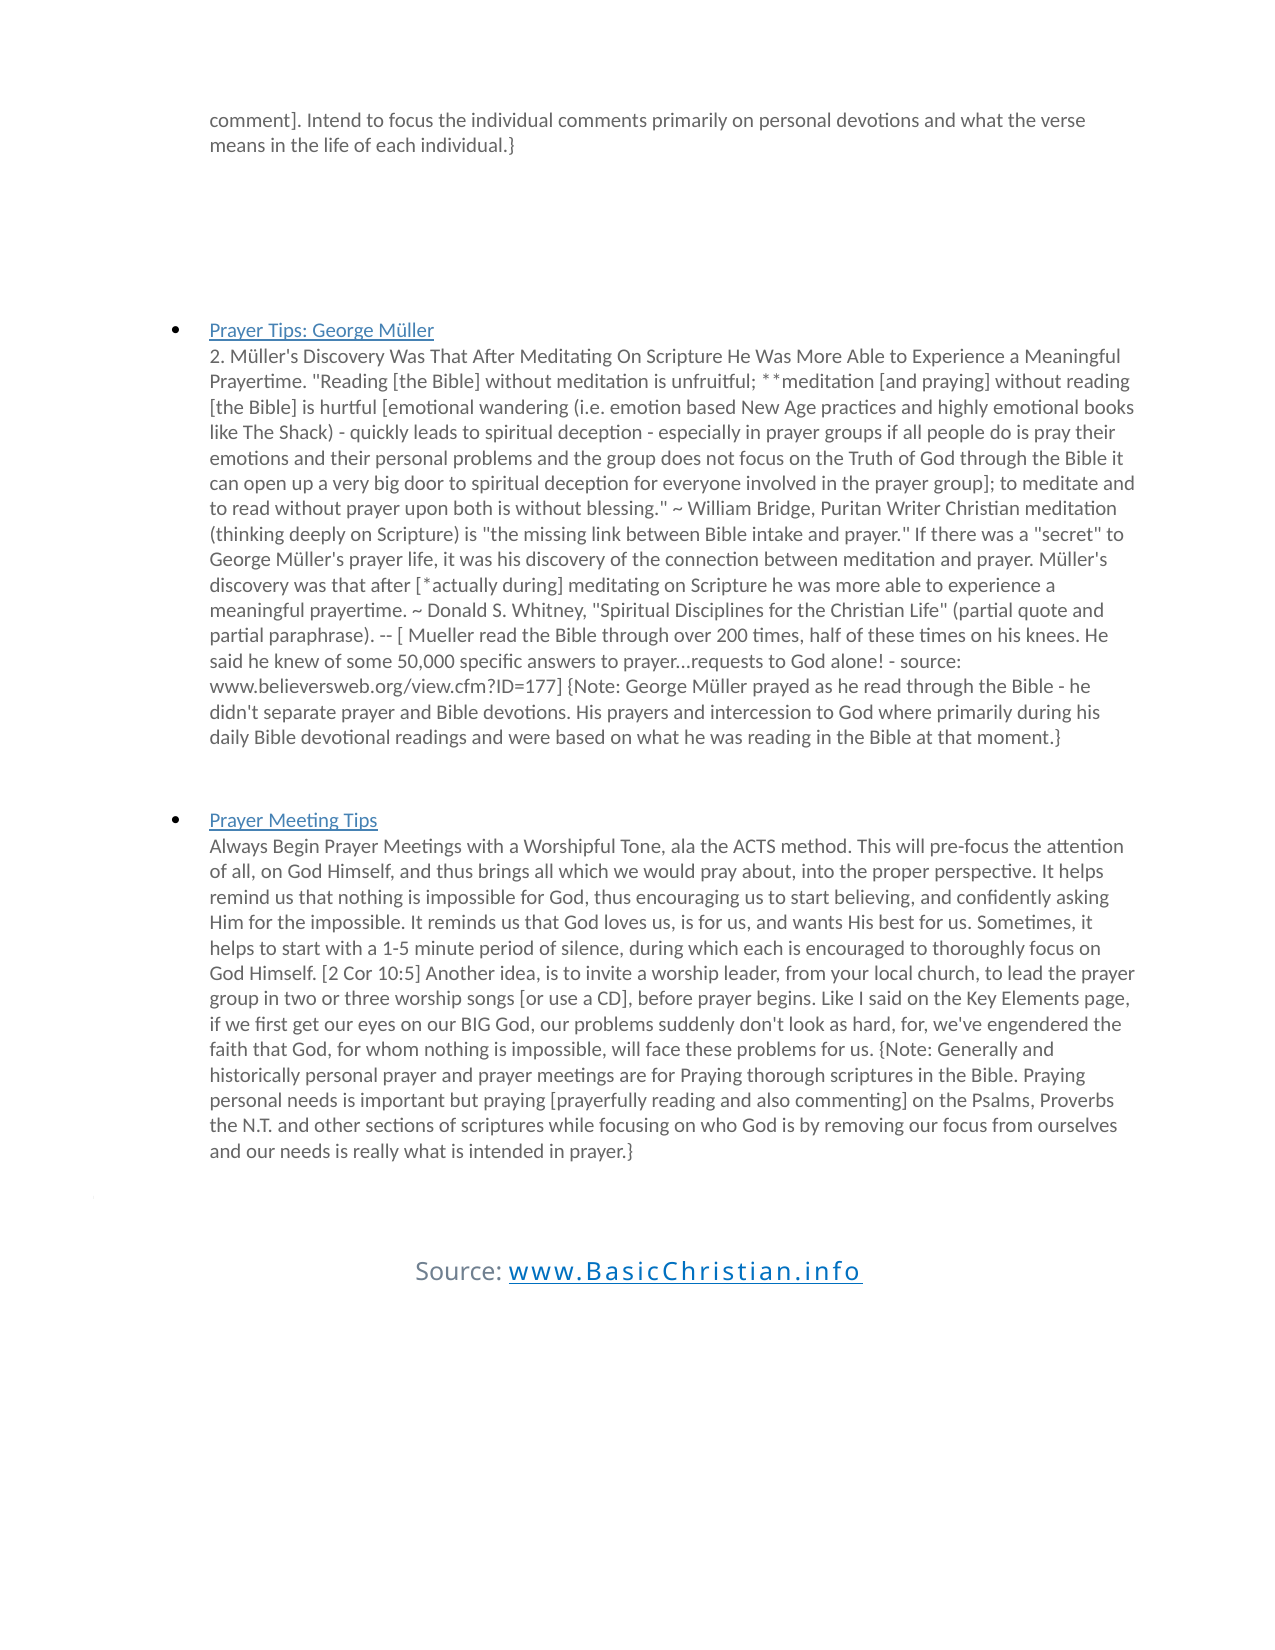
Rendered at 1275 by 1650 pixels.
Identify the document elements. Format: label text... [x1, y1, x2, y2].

text Source: www.BasicChristian.info [75, 1254, 1200, 1288]
table_cell comment]. Intend to focus the individual comments primarily on personal devotions and what the verse means in the life of each individual.} Prayer Tips: George Müller 2. Müller's Discovery Was That After Meditating On Scripture He Was More Able to Experience a Meaningful Prayertime. "Reading [the Bible] without meditation is unfruitful; **meditation [and praying] without reading [the Bible] is hurtful [emotional wandering (i.e. emotion based New Age practices and highly emotional books like The Shack) - quickly leads to spiritual deception - especially in prayer groups if all people do is pray their emotions and their personal problems and the group does not focus on the Truth of God through the Bible it can open up a very big door to spiritual deception for everyone involved in the prayer group]; to meditate and to read without prayer upon both is without blessing." ~ William Bridge, Puritan Writer Christian meditation (thinking deeply on Scripture) is "the missing link between Bible intake and prayer." If there was a "secret" to George Müller's prayer life, it was his discovery of the connection between meditation and prayer. Müller's discovery was that after [*actually during] meditating on Scripture he was more able to experience a meaningful prayertime. ~ Donald S. Whitney, "Spiritual Disciplines for the Christian Life" (partial quote and partial paraphrase). -- [ Mueller read the Bible through over 200 times, half of these times on his knees. He said he knew of some 50,000 specific answers to prayer...requests to God alone! - source: www.believersweb.org/view.cfm?ID=177] {Note: George Müller prayed as he read through the Bible - he didn't separate prayer and Bible devotions. His prayers and intercession to God where primarily during his daily Bible devotional readings and were based on what he was reading in the Bible at that moment.} Prayer Meeting Tips Always Begin Prayer Meetings with a Worshipful Tone, ala the ACTS method. This will pre-focus the attention of all, on God Himself, and thus brings all which we would pray about, into the proper perspective. It helps remind us that nothing is impossible for God, thus encouraging us to start believing, and confidently asking Him for the impossible. It reminds us that God loves us, is for us, and wants His best for us. Sometimes, it helps to start with a 1-5 minute period of silence, during which each is encouraged to thoroughly focus on God Himself. [2 Cor 10:5] Another idea, is to invite a worship leader, from your local church, to lead the prayer group in two or three worship songs [or use a CD], before prayer begins. Like I said on the Key Elements page, if we first get our eyes on our BIG God, our problems suddenly don't look as hard, for, we've engendered the faith that God, for whom nothing is impossible, will face these problems for us. {Note: Generally and historically personal prayer and prayer meetings are for Praying thorough scriptures in the Bible. Praying personal needs is important but praying [prayerfully reading and also commenting] on the Psalms, Proverbs the N.T. and other sections of scriptures while focusing on who God is by removing our focus from ourselves and our needs is really what is intended in prayer.} [131, 75, 1144, 1196]
